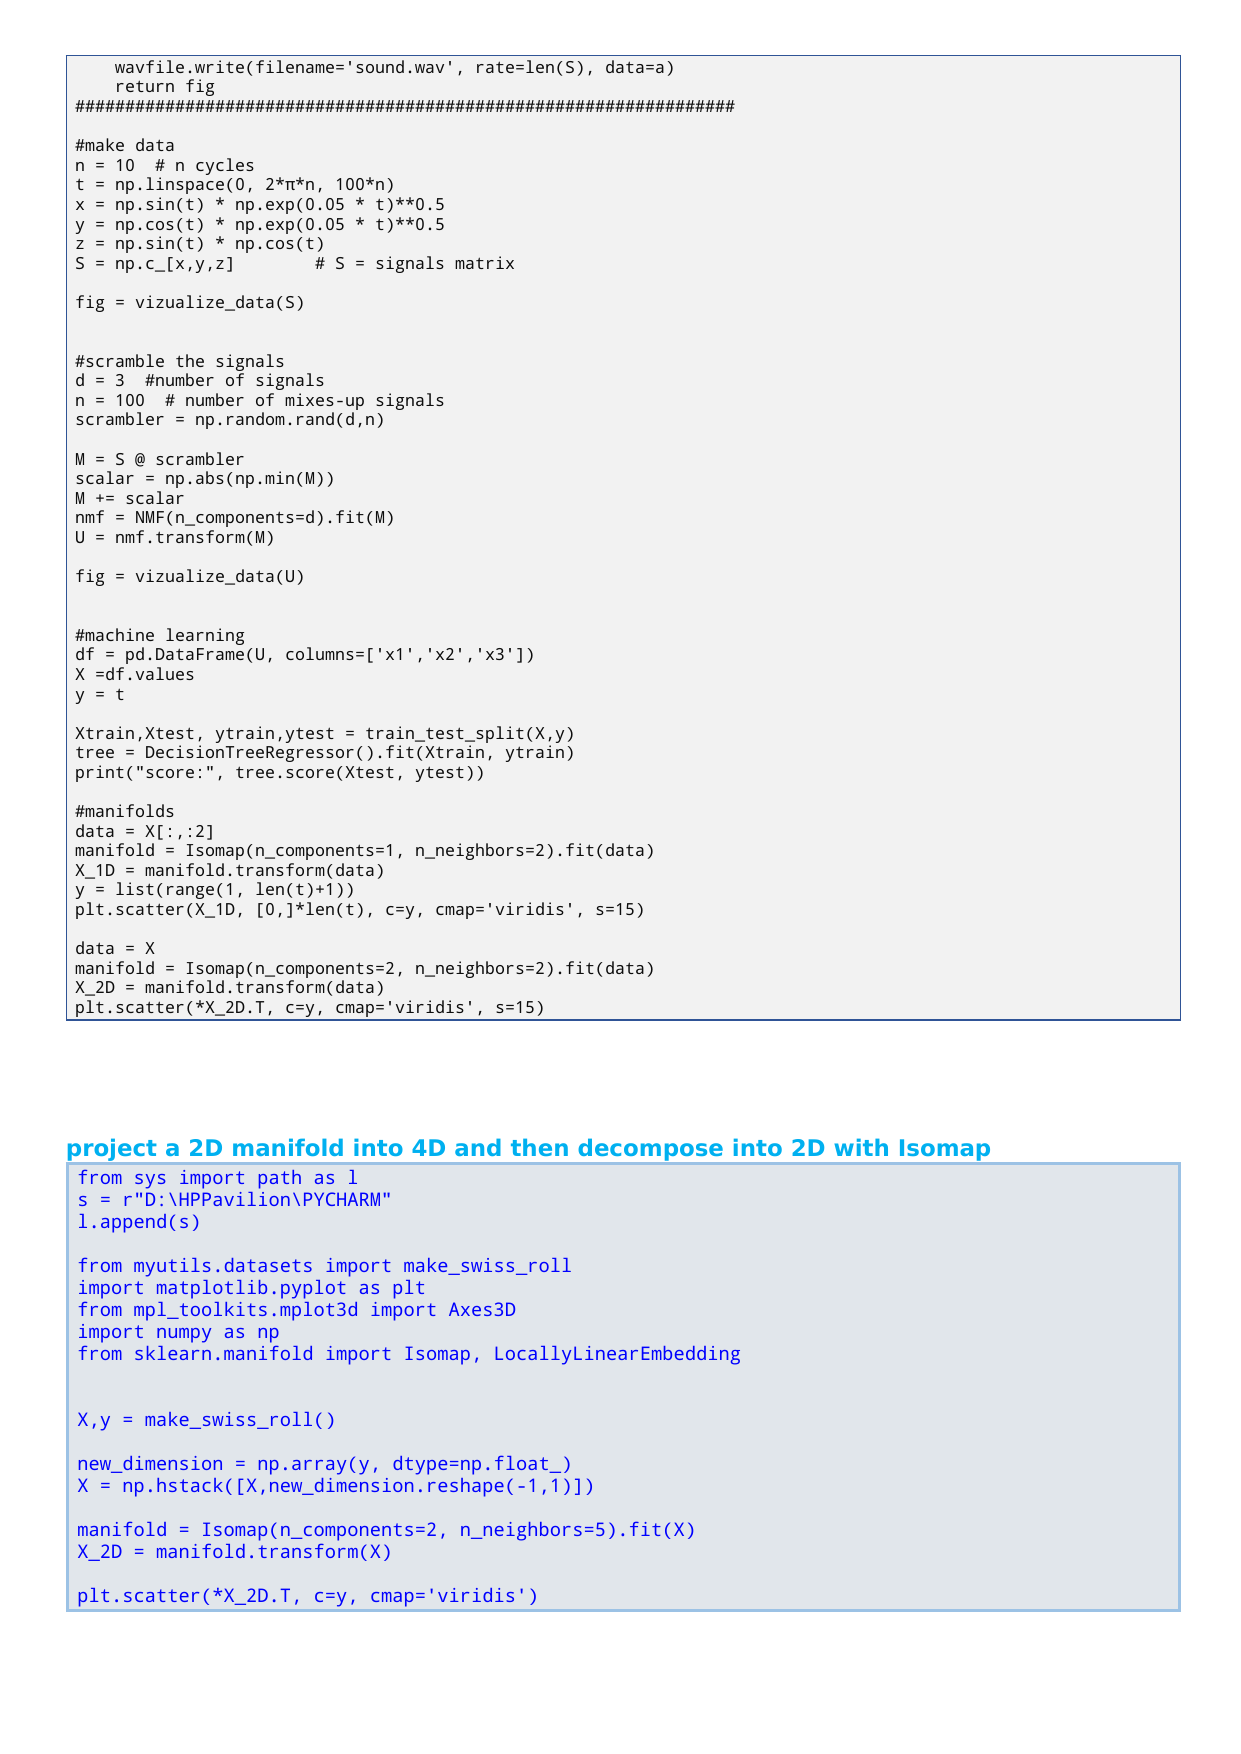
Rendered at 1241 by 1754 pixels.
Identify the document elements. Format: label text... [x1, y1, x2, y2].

text M += scalar [67, 486, 1180, 505]
text new_dimension = np.array(y, dtype=np.float_) [69, 1448, 1178, 1470]
title project a 2D manifold into 4D and then decompose into 2D with Isomap [66, 1136, 1181, 1162]
text from sklearn.manifold import Isomap, LocallyLinearEmbedding [69, 1338, 1178, 1360]
text tree = DecisionTreeRegressor().fit(Xtrain, ytrain) [67, 740, 1180, 760]
text from sys import path as l [69, 1165, 1178, 1184]
text n = 100 # number of mixes-up signals [67, 388, 1180, 407]
text fig = vizualize_data(S) [67, 290, 1180, 309]
text X_1D = manifold.transform(data) [67, 858, 1180, 877]
text M = S @ scrambler [67, 446, 1180, 466]
text n = 10 # n cycles [67, 153, 1180, 172]
text X_2D = manifold.transform(data) [67, 975, 1180, 995]
text d = 3 #number of signals [67, 368, 1180, 388]
text from myutils.datasets import make_swiss_roll [69, 1250, 1178, 1272]
text fig = vizualize_data(U) [67, 564, 1180, 583]
text X =df.values [67, 662, 1180, 681]
text scrambler = np.random.rand(d,n) [67, 407, 1180, 427]
text data = X[:,:2] [67, 818, 1180, 838]
text ################################################################## [67, 94, 1180, 113]
text U = nmf.transform(M) [67, 525, 1180, 544]
text manifold = Isomap(n_components=2, n_neighbors=2).fit(data) [67, 956, 1180, 975]
text s = r"D:\HPPavilion\PYCHARM" [69, 1184, 1178, 1206]
text scalar = np.abs(np.min(M)) [67, 466, 1180, 486]
text X,y = make_swiss_roll() [69, 1404, 1178, 1426]
text plt.scatter(X_1D, [0,]*len(t), c=y, cmap='viridis', s=15) [67, 897, 1180, 916]
text plt.scatter(*X_2D.T, c=y, cmap='viridis', s=15) [67, 995, 1180, 1019]
text import numpy as np [69, 1316, 1178, 1338]
text #scramble the signals [67, 348, 1180, 368]
text return fig [67, 74, 1180, 94]
text nmf = NMF(n_components=d).fit(M) [67, 505, 1180, 525]
text y = np.cos(t) * np.exp(0.05 * t)**0.5 [67, 211, 1180, 231]
text Xtrain,Xtest, ytrain,ytest = train_test_split(X,y) [67, 721, 1180, 740]
text t = np.linspace(0, 2*π*n, 100*n) [67, 172, 1180, 192]
text l.append(s) [69, 1206, 1178, 1228]
text manifold = Isomap(n_components=1, n_neighbors=2).fit(data) [67, 838, 1180, 858]
text df = pd.DataFrame(U, columns=['x1','x2','x3']) [67, 642, 1180, 662]
text X_2D = manifold.transform(X) [69, 1536, 1178, 1558]
text #machine learning [67, 623, 1180, 642]
text import matplotlib.pyplot as plt [69, 1272, 1178, 1294]
text manifold = Isomap(n_components=2, n_neighbors=5).fit(X) [69, 1514, 1178, 1536]
text from mpl_toolkits.mplot3d import Axes3D [69, 1294, 1178, 1316]
text x = np.sin(t) * np.exp(0.05 * t)**0.5 [67, 192, 1180, 211]
text wavfile.write(filename='sound.wav', rate=len(S), data=a) [67, 56, 1180, 74]
text plt.scatter(*X_2D.T, c=y, cmap='viridis') [69, 1580, 1178, 1609]
text S = np.c_[x,y,z] # S = signals matrix [67, 251, 1180, 270]
text X = np.hstack([X,new_dimension.reshape(-1,1)]) [69, 1470, 1178, 1492]
text print("score:", tree.score(Xtest, ytest)) [67, 760, 1180, 779]
text y = t [67, 681, 1180, 701]
text #manifolds [67, 799, 1180, 818]
text data = X [67, 936, 1180, 956]
text y = list(range(1, len(t)+1)) [67, 877, 1180, 897]
text z = np.sin(t) * np.cos(t) [67, 231, 1180, 251]
text #make data [67, 133, 1180, 153]
